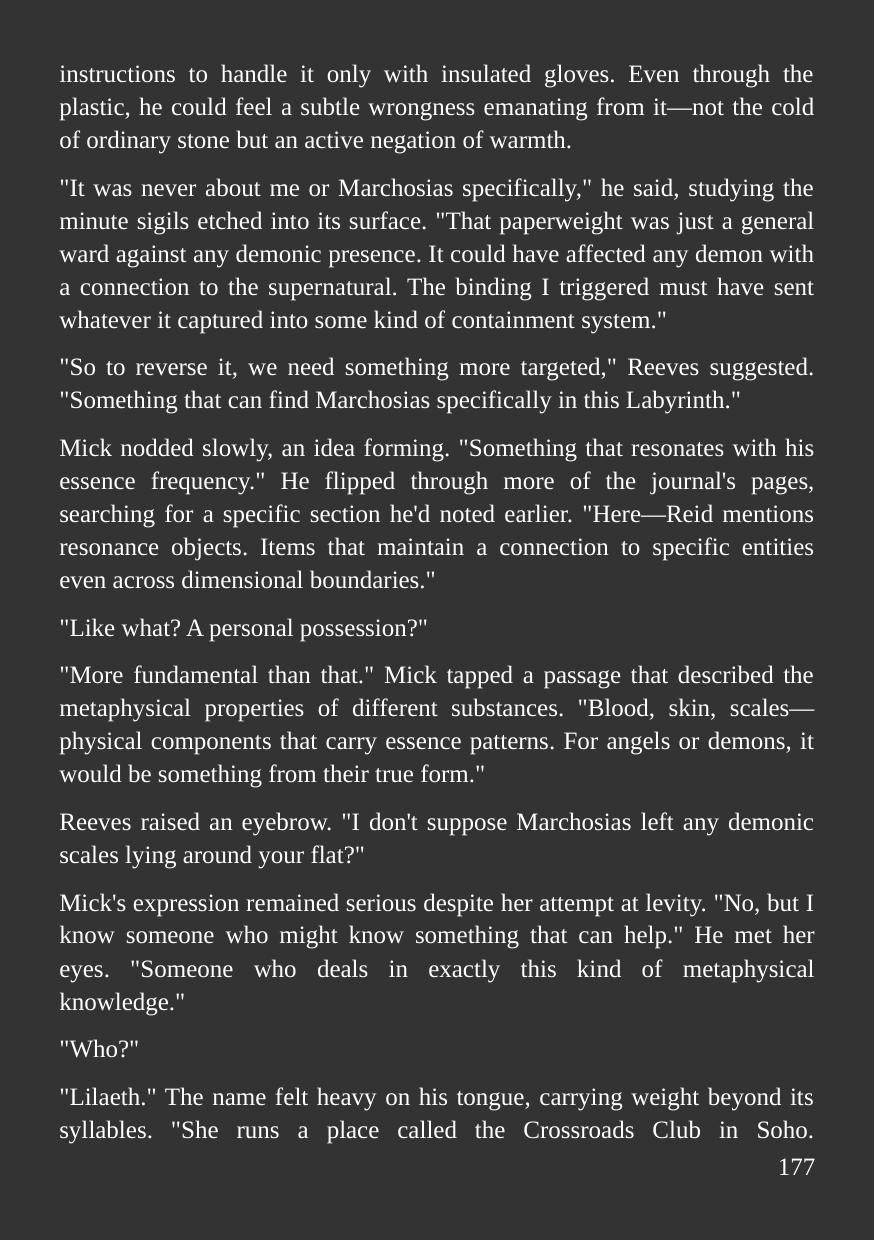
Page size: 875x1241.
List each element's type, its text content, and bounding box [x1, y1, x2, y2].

text "Like what? A personal possession?" [59, 613, 815, 641]
text "Who?" [59, 1034, 815, 1063]
text instructions to handle it only with insulated gloves. Even through the plastic, he could feel a subtle wrongness emanating from it—not the cold of ordinary stone but an active negation of warmth. [59, 59, 815, 154]
text "It was never about me or Marchosias specifically," he said, studying the minute sigils etched into its surface. "That paperweight was just a general ward against any demonic presence. It could have affected any demon with a connection to the supernatural. The binding I triggered must have sent whatever it captured into some kind of containment system." [59, 173, 815, 333]
text "More fundamental than that." Mick tapped a passage that described the metaphysical properties of different substances. "Blood, skin, scales—physical components that carry essence patterns. For angels or demons, it would be something from their true form." [59, 660, 815, 788]
text "So to reverse it, we need something more targeted," Reeves suggested. "Something that can find Marchosias specifically in this Labyrinth." [59, 352, 815, 414]
text Reeves raised an eyebrow. "I don't suppose Marchosias left any demonic scales lying around your flat?" [59, 807, 815, 869]
text "Lilaeth." The name felt heavy on his tongue, carrying weight beyond its syllables. "She runs a place called the Crossroads Club in Soho. [59, 1082, 815, 1144]
text Mick's expression remained serious despite her attempt at levity. "No, but I know someone who might know something that can help." He met her eyes. "Someone who deals in exactly this kind of metaphysical knowledge." [59, 888, 815, 1015]
text Mick nodded slowly, an idea forming. "Something that resonates with his essence frequency." He flipped through more of the journal's pages, searching for a specific section he'd noted earlier. "Here—Reid mentions resonance objects. Items that maintain a connection to specific entities even across dimensional boundaries." [59, 433, 815, 594]
